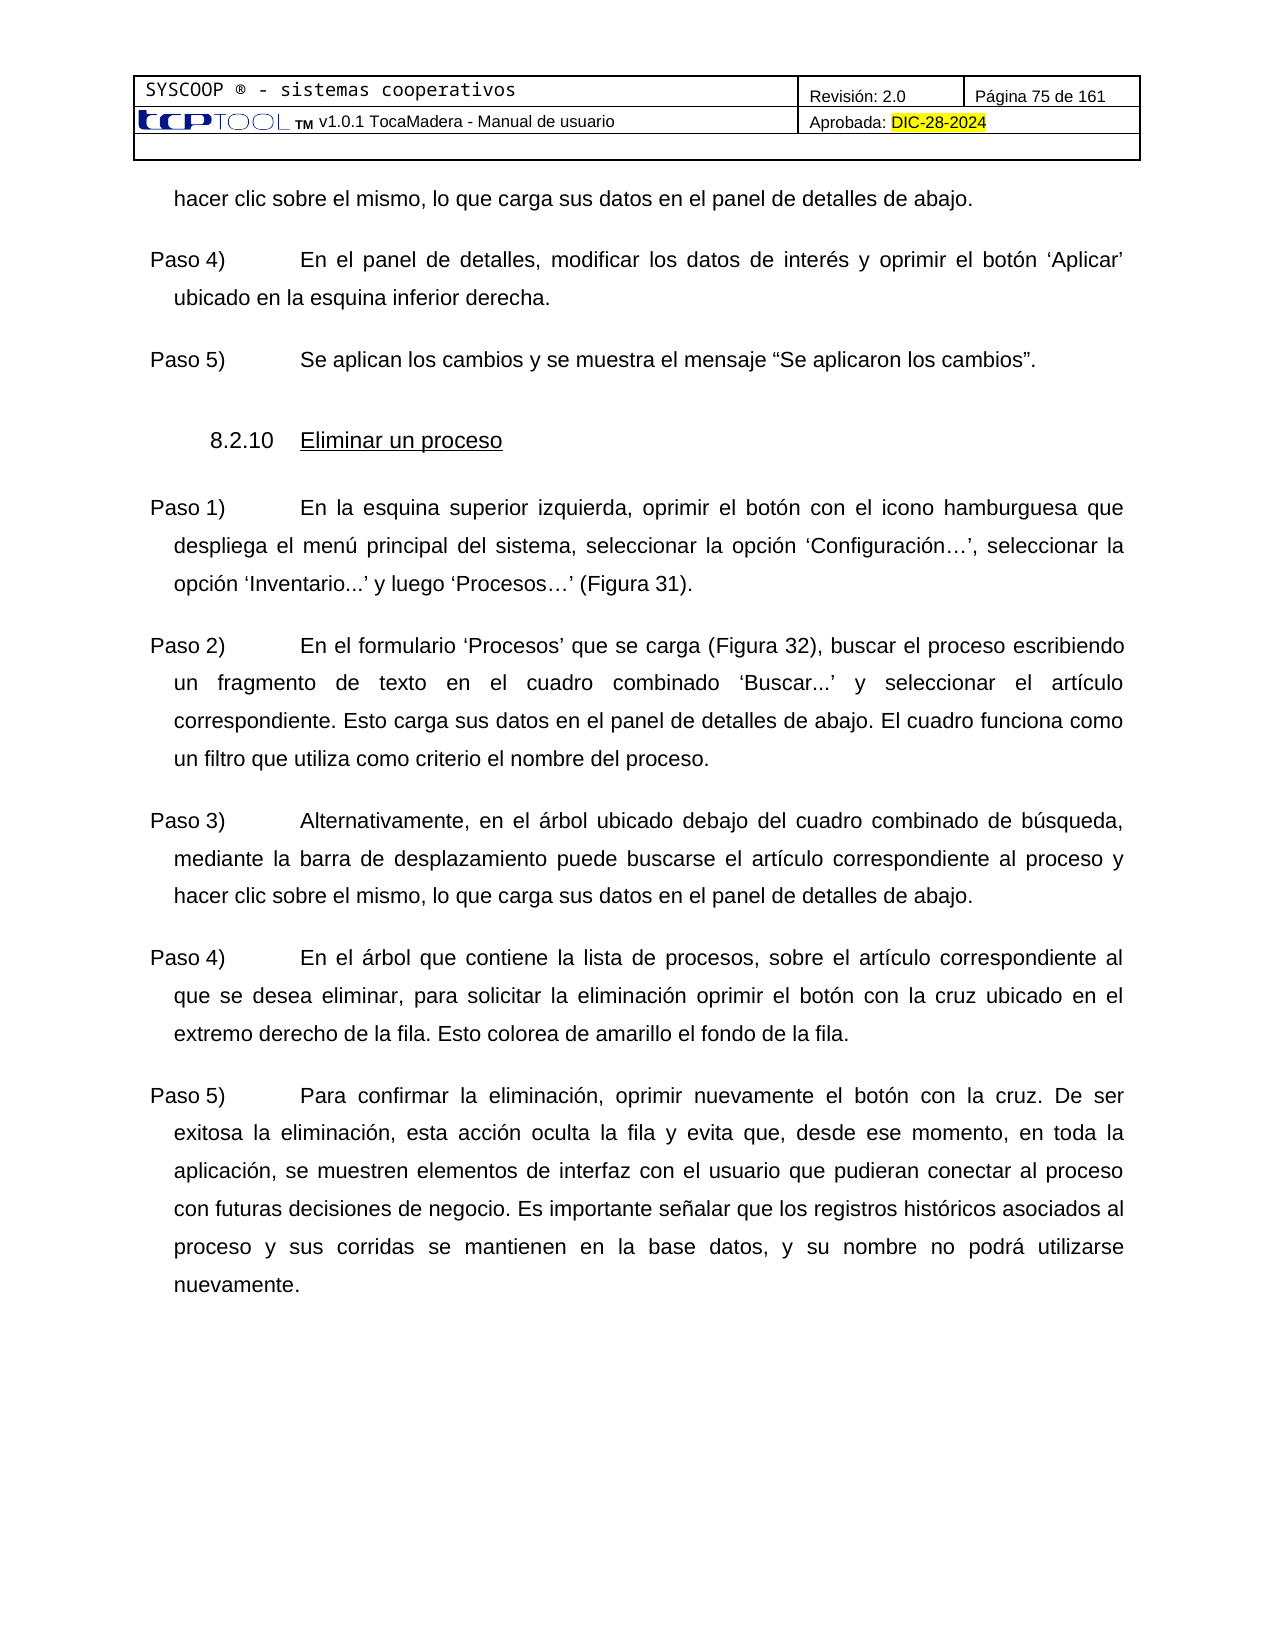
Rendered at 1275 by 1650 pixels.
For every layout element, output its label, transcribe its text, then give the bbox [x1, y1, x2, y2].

list En el árbol que contiene la lista de procesos, sobre el artículo correspondiente al que se desea eliminar, para solicitar la eliminación oprimir el botón con la cruz ubicado en el extremo derecho de la fila. Esto colorea de amarillo el fondo de la fila. [150, 945, 1125, 1046]
list Se aplican los cambios y se muestra el mensaje “Se aplicaron los cambios”. [150, 347, 1125, 372]
list hacer clic sobre el mismo, lo que carga sus datos en el panel de detalles de abajo. [150, 186, 1125, 211]
picture [138, 110, 290, 130]
list En el formulario ‘Procesos’ que se carga (Figura 32), buscar el proceso escribiendo un fragmento de texto en el cuadro combinado ‘Buscar...’ y seleccionar el artículo correspondiente. Esto carga sus datos en el panel de detalles de abajo. El cuadro funciona como un filtro que utiliza como criterio el nombre del proceso. [150, 632, 1125, 771]
subtitle Eliminar un proceso [210, 427, 1125, 453]
list Alternativamente, en el árbol ubicado debajo del cuadro combinado de búsqueda, mediante la barra de desplazamiento puede buscarse el artículo correspondiente al proceso y hacer clic sobre el mismo, lo que carga sus datos en el panel de detalles de abajo. [150, 808, 1125, 908]
list En la esquina superior izquierda, oprimir el botón con el icono hamburguesa que despliega el menú principal del sistema, seleccionar la opción ‘Configuración…’, seleccionar la opción ‘Inventario...’ y luego ‘Procesos…’ (Figura 31). [150, 495, 1125, 596]
list En el panel de detalles, modificar los datos de interés y oprimir el botón ‘Aplicar’ ubicado en la esquina inferior derecha. [150, 247, 1125, 310]
list Para confirmar la eliminación, oprimir nuevamente el botón con la cruz. De ser exitosa la eliminación, esta acción oculta la fila y evita que, desde ese momento, en toda la aplicación, se muestren elementos de interfaz con el usuario que pudieran conectar al proceso con futuras decisiones de negocio. Es importante señalar que los registros históricos asociados al proceso y sus corridas se mantienen en la base datos, y su nombre no podrá utilizarse nuevamente. [150, 1082, 1125, 1297]
